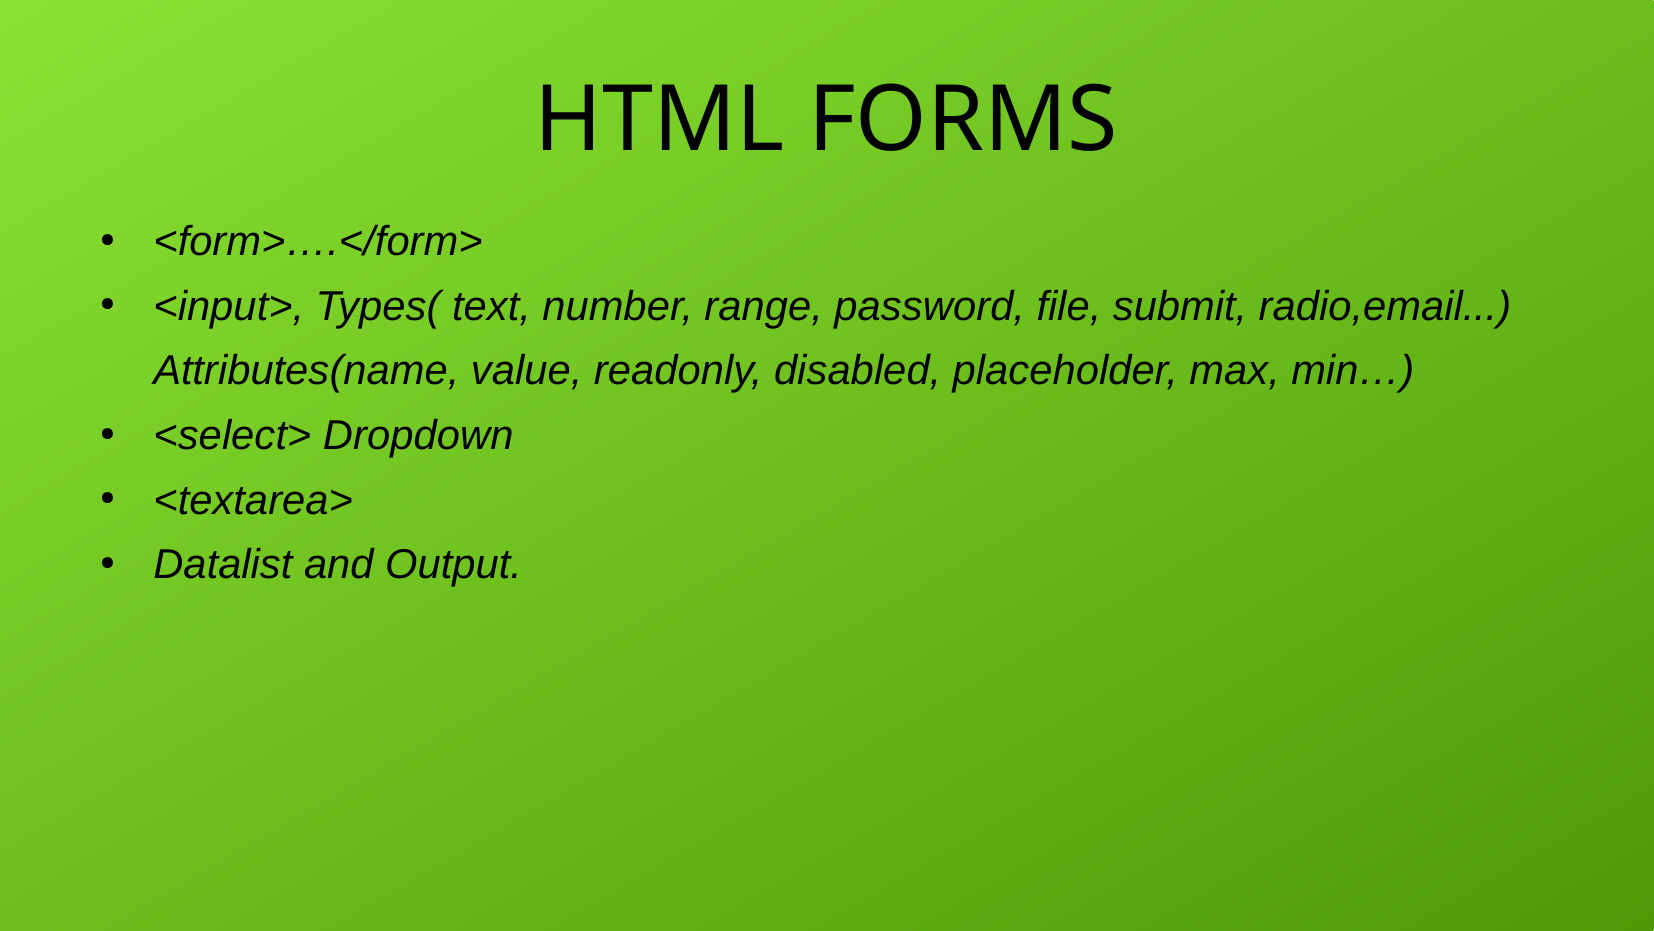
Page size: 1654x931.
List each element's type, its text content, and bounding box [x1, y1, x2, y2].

list <form>….</form> <input>, Types( text, number, range, password, file, submit, radio,email...) Attributes(name, value, readonly, disabled, placeholder, max, min…) <select> Dropdown <textarea> Datalist and Output. [82, 217, 1571, 757]
title HTML FORMS [82, 36, 1571, 193]
